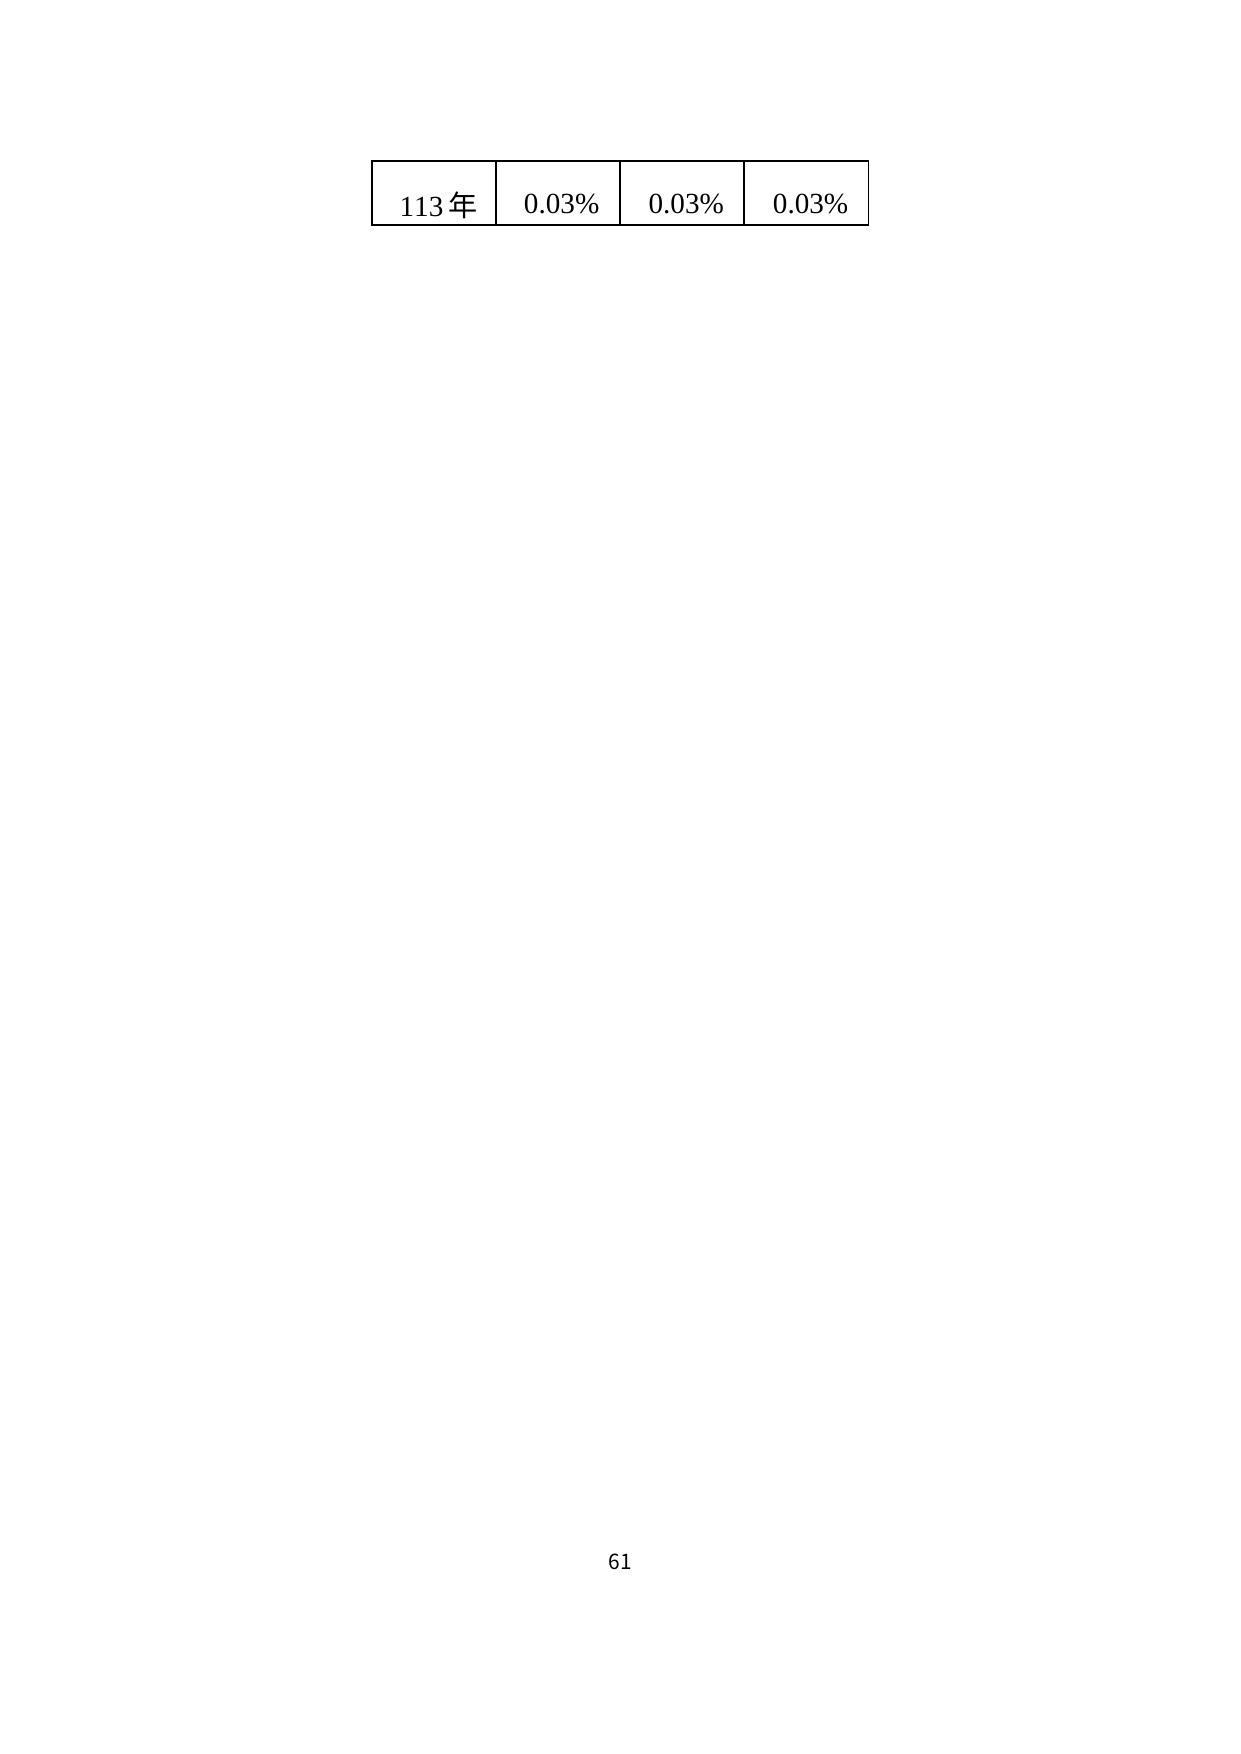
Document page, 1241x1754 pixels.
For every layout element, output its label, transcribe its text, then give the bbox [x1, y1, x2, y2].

table_cell 0.03% [745, 162, 868, 224]
table_cell 0.03% [497, 162, 619, 224]
table_cell 113年 [373, 162, 495, 224]
table_cell 0.03% [621, 162, 743, 224]
